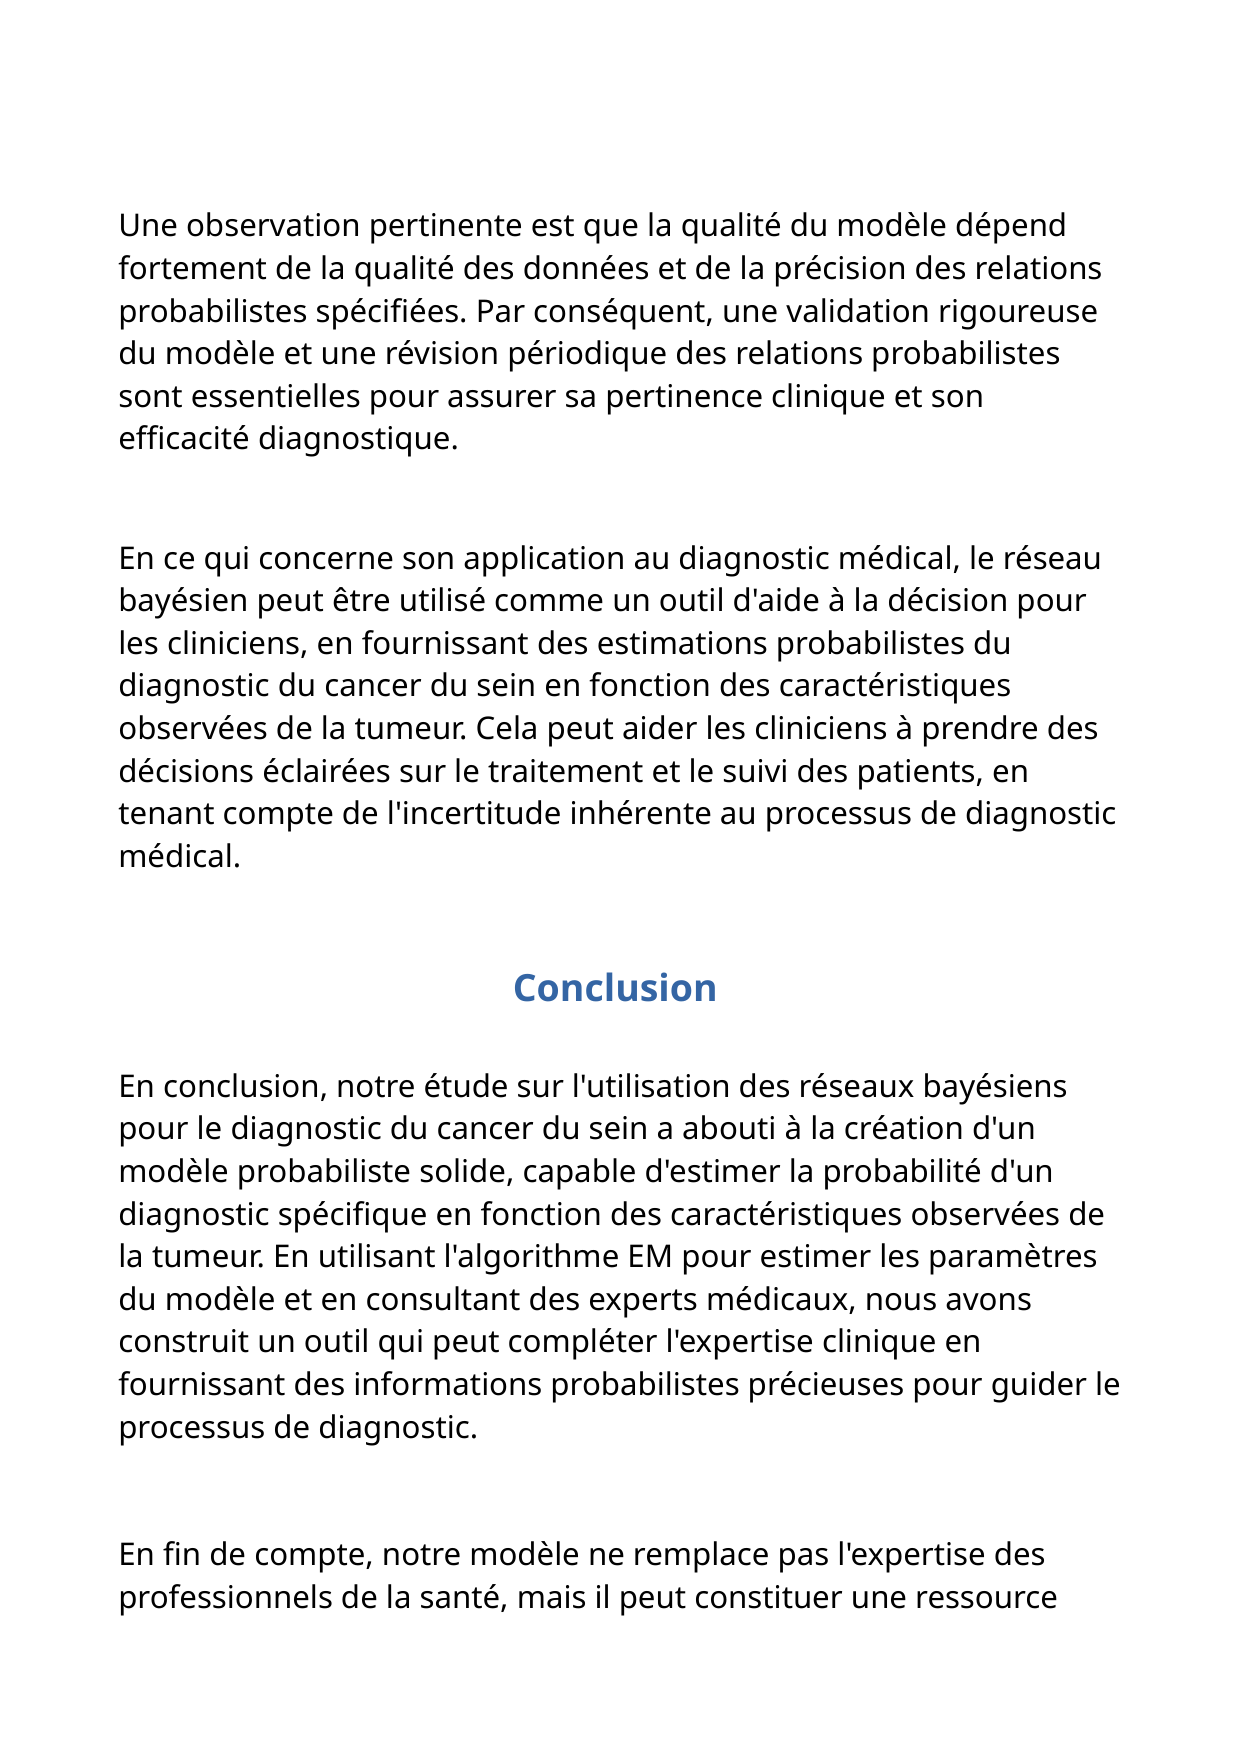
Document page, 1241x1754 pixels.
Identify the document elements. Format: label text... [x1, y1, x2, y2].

text Conclusion [118, 962, 1122, 1013]
text En conclusion, notre étude sur l'utilisation des réseaux bayésiens pour le diagnostic du cancer du sein a abouti à la création d'un modèle probabiliste solide, capable d'estimer la probabilité d'un diagnostic spécifique en fonction des caractéristiques observées de la tumeur. En utilisant l'algorithme EM pour estimer les paramètres du modèle et en consultant des experts médicaux, nous avons construit un outil qui peut compléter l'expertise clinique en fournissant des informations probabilistes précieuses pour guider le processus de diagnostic. [118, 1064, 1122, 1447]
text En ce qui concerne son application au diagnostic médical, le réseau bayésien peut être utilisé comme un outil d'aide à la décision pour les cliniciens, en fournissant des estimations probabilistes du diagnostic du cancer du sein en fonction des caractéristiques observées de la tumeur. Cela peut aider les cliniciens à prendre des décisions éclairées sur le traitement et le suivi des patients, en tenant compte de l'incertitude inhérente au processus de diagnostic médical. [118, 536, 1122, 876]
text En fin de compte, notre modèle ne remplace pas l'expertise des professionnels de la santé, mais il peut constituer une ressource [118, 1532, 1122, 1618]
text Une observation pertinente est que la qualité du modèle dépend fortement de la qualité des données et de la précision des relations probabilistes spécifiées. Par conséquent, une validation rigoureuse du modèle et une révision périodique des relations probabilistes sont essentielles pour assurer sa pertinence clinique et son efficacité diagnostique. [118, 203, 1122, 459]
